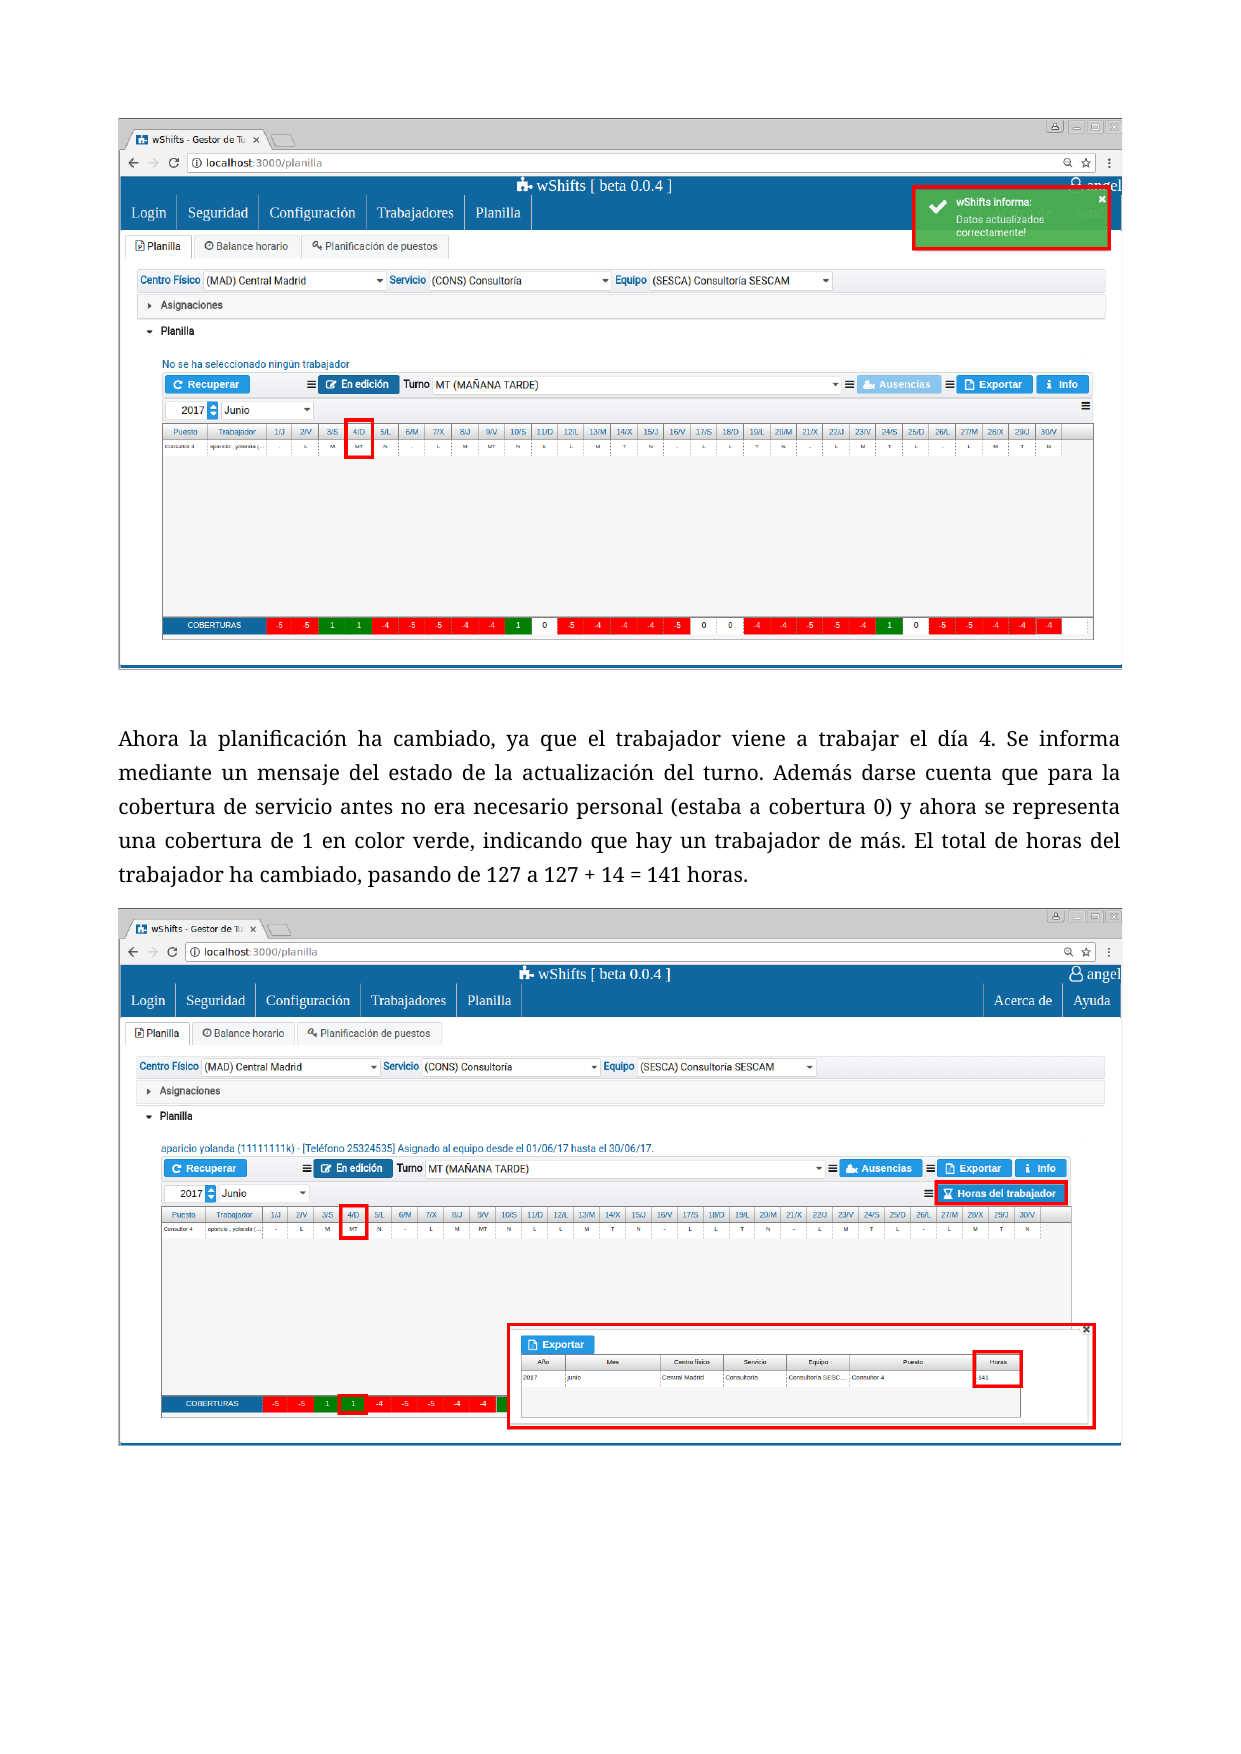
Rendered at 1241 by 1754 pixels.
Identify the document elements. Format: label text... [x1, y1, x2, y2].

picture [118, 118, 1123, 670]
text Ahora la planificación ha cambiado, ya que el trabajador viene a trabajar el día 4. Se informa mediante un mensaje del estado de la actualización del turno. Además darse cuenta que para la cobertura de servicio antes no era necesario personal (estaba a cobertura 0) y ahora se representa una cobertura de 1 en color verde, indicando que hay un trabajador de más. El total de horas del trabajador ha cambiado, pasando de 127 a 127 + 14 = 141 horas. [118, 724, 1122, 888]
picture [118, 908, 1123, 1446]
